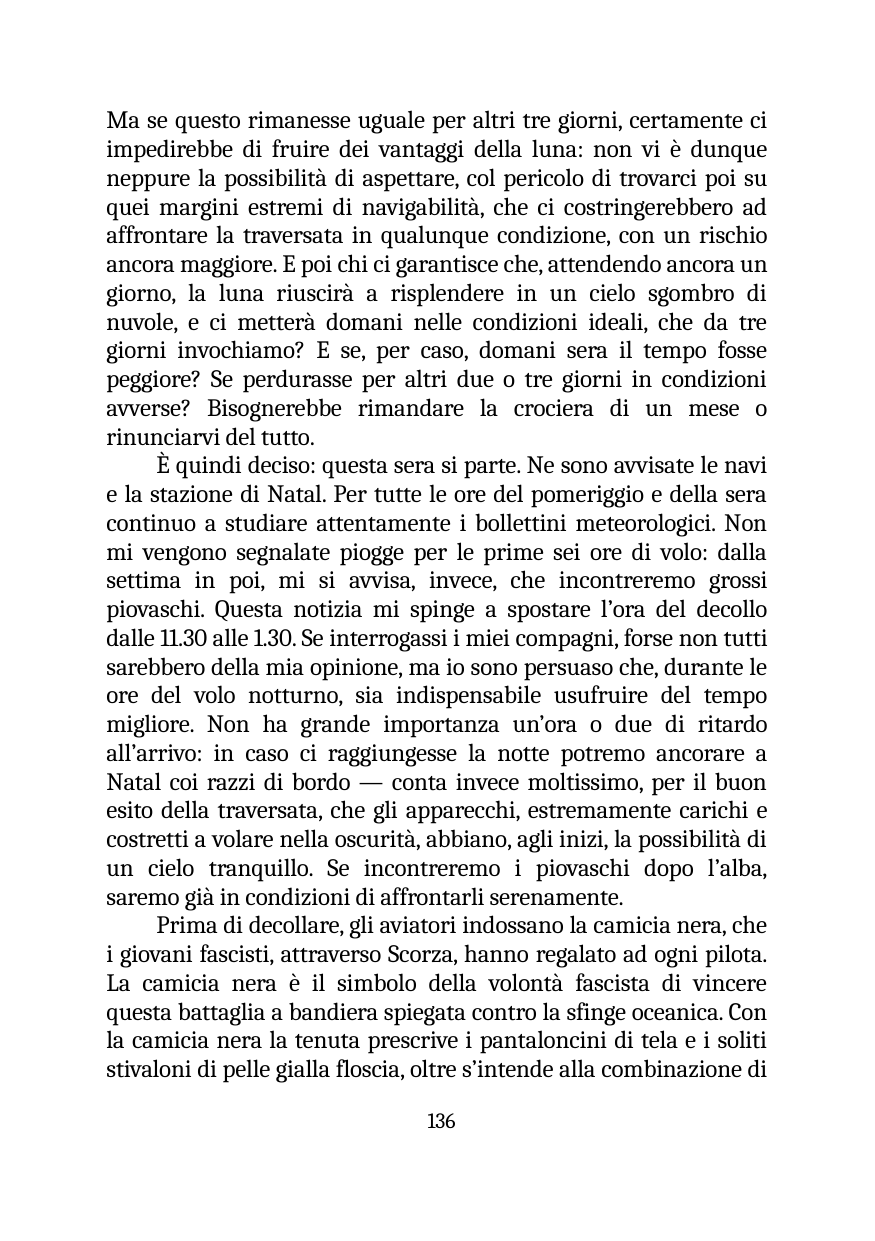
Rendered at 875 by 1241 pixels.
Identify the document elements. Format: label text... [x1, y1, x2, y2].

text È quindi deciso: questa sera si parte. Ne sono avvisate le navi e la stazione di Natal. Per tutte le ore del pomeriggio e della sera continuo a studiare attentamente i bollettini meteorologici. Non mi vengono segnalate piogge per le prime sei ore di volo: dalla settima in poi, mi si avvisa, invece, che incontreremo grossi piovaschi. Questa notizia mi spinge a spostare l’ora del decollo dalle 11.30 alle 1.30. Se interrogassi i miei compagni, forse non tutti sarebbero della mia opinione, ma io sono persuaso che, durante le ore del volo notturno, sia indispensabile usufruire del tempo migliore. Non ha grande importanza un’ora o due di ritardo all’arrivo: in caso ci raggiungesse la notte potremo ancorare a Natal coi razzi di bordo — conta invece moltissimo, per il buon esito della traversata, che gli apparecchi, estremamente carichi e costretti a volare nella oscurità, abbiano, agli inizi, la possibilità di un cielo tranquillo. Se incontreremo i piovaschi dopo l’alba, saremo già in condizioni di affrontarli serenamente. [106, 451, 768, 911]
text Prima di decollare, gli aviatori indossano la camicia nera, che i giovani fascisti, attraverso Scorza, hanno regalato ad ogni pilota. La camicia nera è il simbolo della volontà fascista di vincere questa battaglia a bandiera spiegata contro la sfinge oceanica. Con la camicia nera la tenuta prescrive i pantaloncini di tela e i soliti stivaloni di pelle gialla floscia, oltre s’intende alla combinazione di [106, 911, 768, 1084]
text Ma se questo rimanesse uguale per altri tre giorni, certamente ci impedirebbe di fruire dei vantaggi della luna: non vi è dunque neppure la possibilità di aspettare, col pericolo di trovarci poi su quei margini estremi di navigabilità, che ci costringerebbero ad affrontare la traversata in qualunque condizione, con un rischio ancora maggiore. E poi chi ci garantisce che, attendendo ancora un giorno, la luna riuscirà a risplendere in un cielo sgombro di nuvole, e ci metterà domani nelle condizioni ideali, che da tre giorni invochiamo? E se, per caso, domani sera il tempo fosse peggiore? Se perdurasse per altri due o tre giorni in condizioni avverse? Bisognerebbe rimandare la crociera di un mese o rinunciarvi del tutto. [106, 106, 768, 451]
